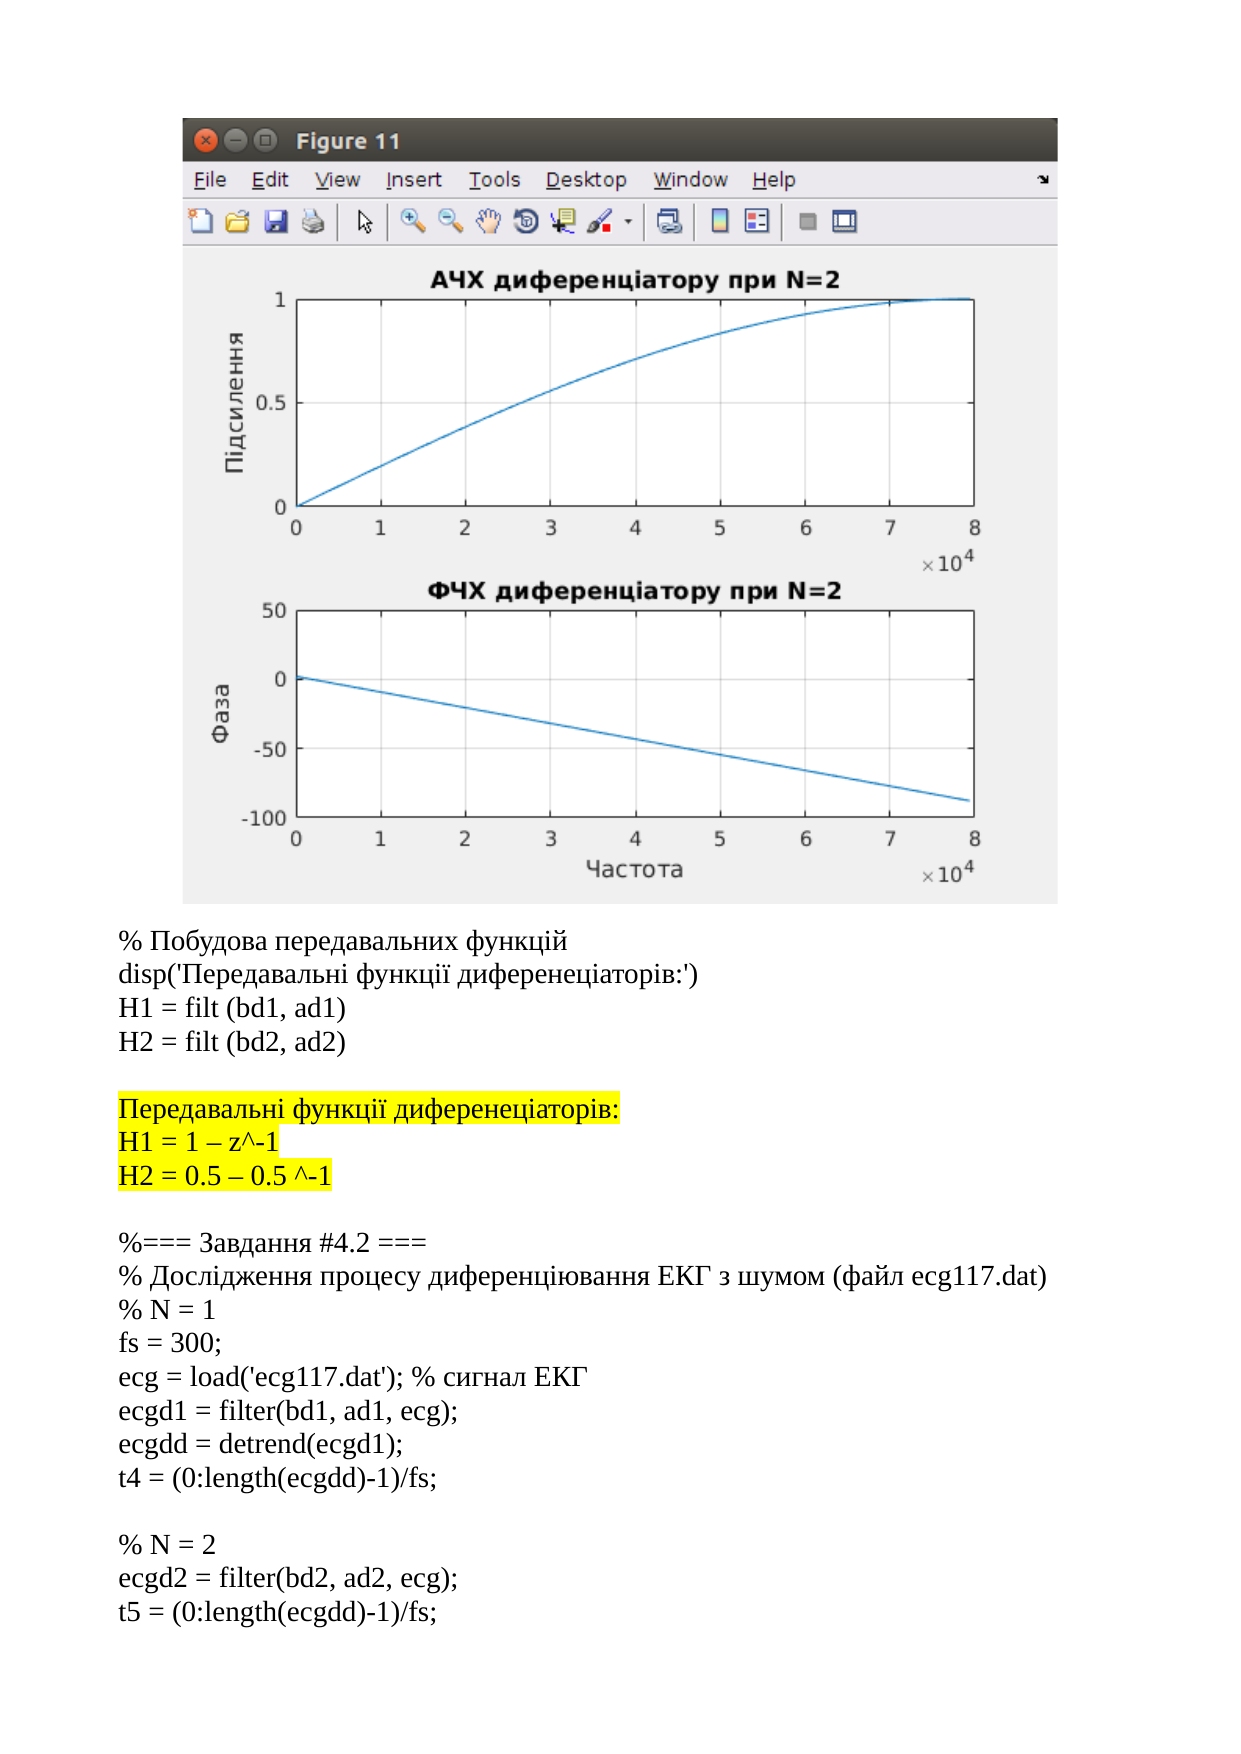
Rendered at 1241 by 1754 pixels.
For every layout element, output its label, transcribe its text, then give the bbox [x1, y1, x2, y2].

text disp('Передавальні функції диференеціаторів:') [118, 957, 1122, 990]
text Передавальні функції диференеціаторів: [118, 1091, 1122, 1124]
text t4 = (0:length(ecgdd)-1)/fs; [118, 1460, 1122, 1493]
text % Дослідження процесу диференціювання ЕКГ з шумом (файл ecg117.dat) [118, 1258, 1122, 1292]
text ecgd2 = filter(bd2, ad2, ecg); [118, 1560, 1122, 1594]
text ecgdd = detrend(ecgd1); [118, 1426, 1122, 1460]
text fs = 300; [118, 1326, 1122, 1359]
text H1 = 1 – z^-1 [118, 1124, 1122, 1158]
text % N = 1 [118, 1292, 1122, 1326]
text t5 = (0:length(ecgdd)-1)/fs; [118, 1594, 1122, 1627]
picture [182, 118, 1058, 904]
text % N = 2 [118, 1527, 1122, 1560]
text H1 = filt (bd1, ad1) [118, 990, 1122, 1024]
text ecg = load('ecg117.dat'); % сигнал ЕКГ [118, 1359, 1122, 1393]
text %=== Завдання #4.2 === [118, 1225, 1122, 1258]
text H2 = filt (bd2, ad2) [118, 1024, 1122, 1057]
text H2 = 0.5 – 0.5 ^-1 [118, 1158, 1122, 1191]
text % Побудова передавальних функцій [118, 923, 1122, 957]
text ecgd1 = filter(bd1, ad1, ecg); [118, 1393, 1122, 1426]
